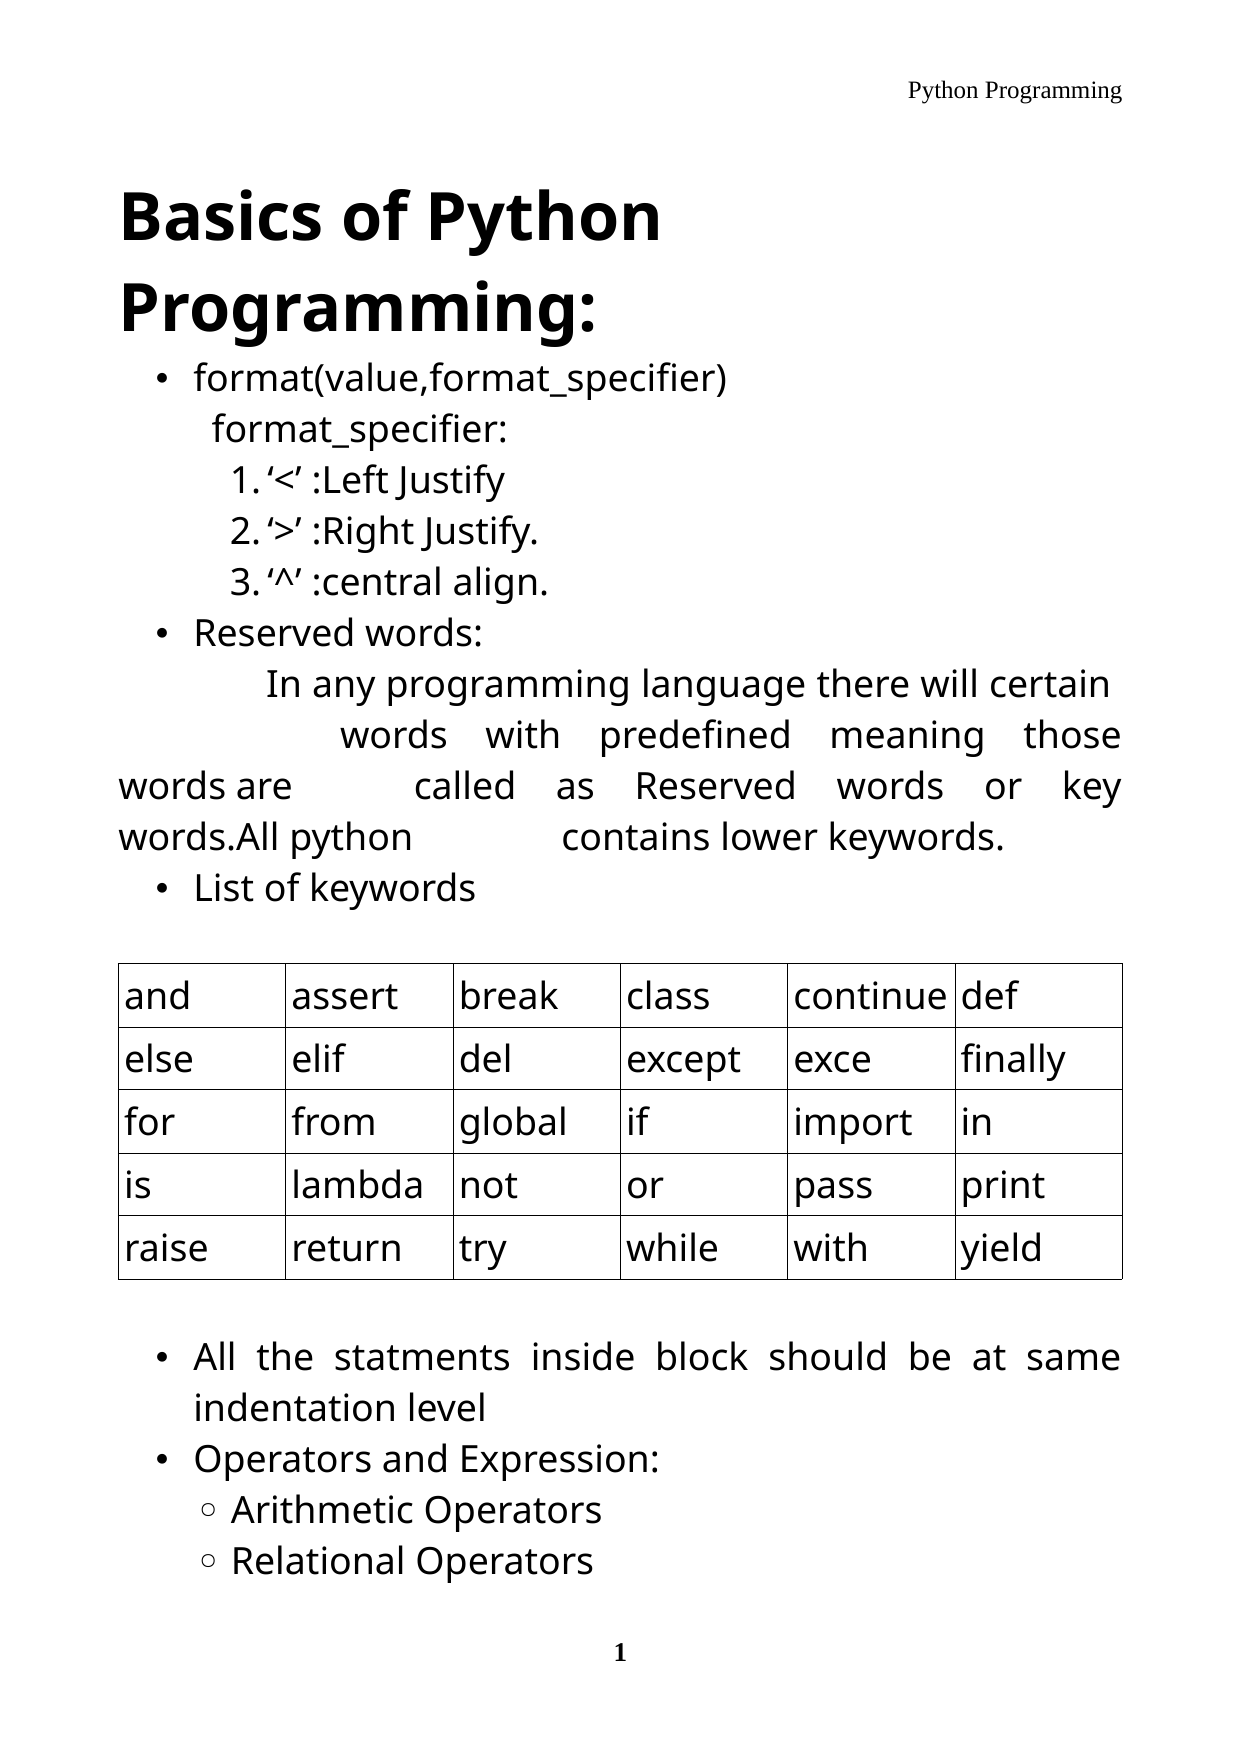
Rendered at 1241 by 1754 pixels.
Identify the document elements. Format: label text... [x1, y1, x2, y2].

table_cell or [621, 1154, 787, 1215]
list Reserved words: [156, 606, 1122, 657]
table_cell del [454, 1028, 620, 1089]
table_cell pass [788, 1154, 955, 1215]
list Arithmetic Operators [193, 1483, 1122, 1534]
table_cell yield [956, 1216, 1122, 1278]
table_cell else [119, 1028, 285, 1089]
list Operators and Expression: [156, 1432, 1122, 1483]
table_cell lambda [286, 1154, 453, 1215]
table_cell if [621, 1090, 787, 1152]
table_cell try [454, 1216, 620, 1278]
table_cell while [621, 1216, 787, 1278]
table_cell finally [956, 1028, 1122, 1089]
table_cell global [454, 1090, 620, 1152]
table_cell with [788, 1216, 955, 1278]
list format(value,format_specifier) [156, 351, 1122, 402]
list ‘>’ :Right Justify. [229, 504, 1122, 555]
table_cell elif [286, 1028, 453, 1089]
table_cell except [621, 1028, 787, 1089]
table_header def [956, 964, 1122, 1026]
text format_specifier: [118, 402, 1122, 453]
text Basics of Python Programming: [118, 169, 1122, 351]
table_cell import [788, 1090, 955, 1152]
table_cell not [454, 1154, 620, 1215]
table_cell for [119, 1090, 285, 1152]
list ‘<’ :Left Justify [229, 453, 1122, 504]
table_cell print [956, 1154, 1122, 1215]
table_header break [454, 964, 620, 1026]
table_header assert [286, 964, 453, 1026]
list Relational Operators [193, 1534, 1122, 1585]
table_cell exce [788, 1028, 955, 1089]
table_cell raise [119, 1216, 285, 1278]
table_header class [621, 964, 787, 1026]
table_cell from [286, 1090, 453, 1152]
table_cell is [119, 1154, 285, 1215]
list List of keywords [156, 861, 1122, 912]
table_cell return [286, 1216, 453, 1278]
table_cell in [956, 1090, 1122, 1152]
text In any programming language there will certain words with predefined meaning those words are called as Reserved words or key words.All python contains lower keywords. [118, 657, 1122, 861]
list ‘^’ :central align. [229, 555, 1122, 606]
table_header and [119, 964, 285, 1026]
table_header continue [788, 964, 955, 1026]
list All the statments inside block should be at same indentation level [156, 1330, 1122, 1432]
